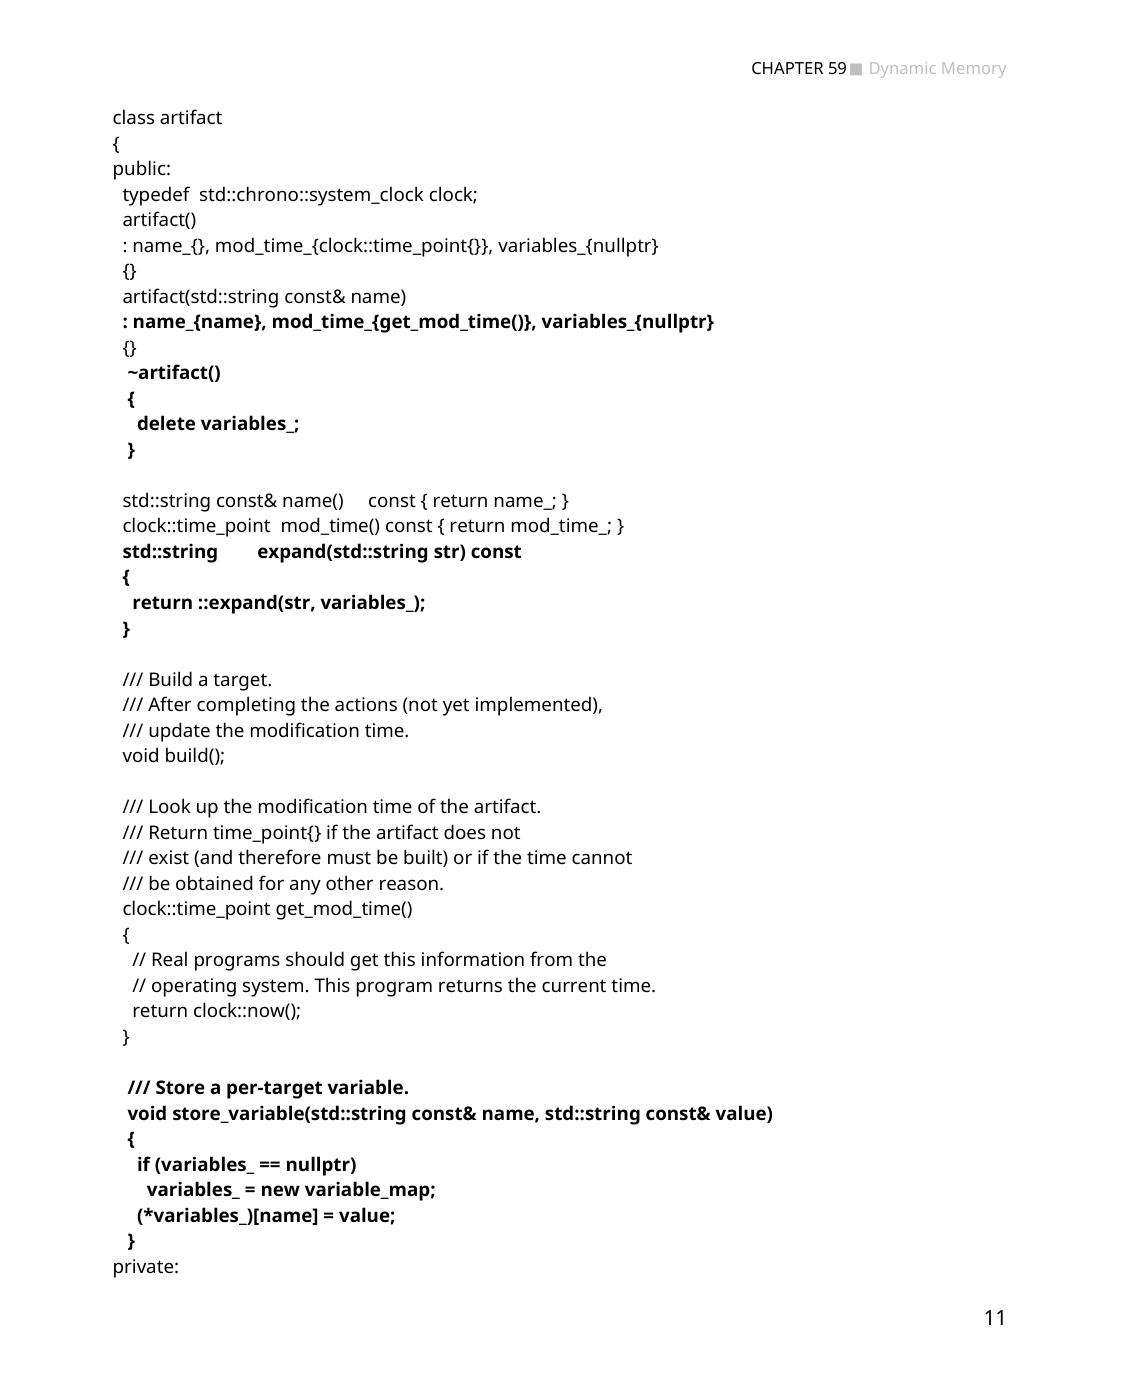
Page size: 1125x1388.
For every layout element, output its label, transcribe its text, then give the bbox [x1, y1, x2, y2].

text /// Return time_point{} if the artifact does not [112, 819, 1012, 844]
text return ::expand(str, variables_); [112, 589, 1012, 615]
text ~artifact() [112, 360, 1012, 385]
text : name_{name}, mod_time_{get_mod_time()}, variables_{nullptr} [112, 309, 1012, 334]
text { [112, 385, 1012, 411]
text /// Build a target. [112, 666, 1012, 691]
text // Real programs should get this information from the [112, 947, 1012, 972]
text if (variables_ == nullptr) [112, 1151, 1012, 1176]
text /// be obtained for any other reason. [112, 870, 1012, 896]
text artifact(std::string const& name) [112, 283, 1012, 309]
text : name_{}, mod_time_{clock::time_point{}}, variables_{nullptr} [112, 232, 1012, 258]
text clock::time_point get_mod_time() [112, 896, 1012, 921]
text std::string expand(std::string str) const [112, 538, 1012, 564]
text /// Look up the modification time of the artifact. [112, 793, 1012, 819]
text typedef std::chrono::system_clock clock; [112, 181, 1012, 207]
text {} [112, 334, 1012, 360]
text delete variables_; [112, 411, 1012, 436]
text } [112, 1023, 1012, 1049]
text } [112, 1227, 1012, 1253]
text (*variables_)[name] = value; [112, 1202, 1012, 1227]
text variables_ = new variable_map; [112, 1176, 1012, 1202]
text /// update the modification time. [112, 717, 1012, 742]
text } [112, 436, 1012, 462]
text {} [112, 258, 1012, 283]
text { [112, 564, 1012, 589]
text /// exist (and therefore must be built) or if the time cannot [112, 844, 1012, 870]
text class artifact [112, 104, 1012, 130]
text artifact() [112, 207, 1012, 232]
text /// After completing the actions (not yet implemented), [112, 691, 1012, 717]
text void build(); [112, 742, 1012, 768]
text } [112, 615, 1012, 640]
text std::string const& name() const { return name_; } [112, 487, 1012, 513]
text { [112, 130, 1012, 156]
text { [112, 921, 1012, 947]
text clock::time_point mod_time() const { return mod_time_; } [112, 513, 1012, 538]
text // operating system. This program returns the current time. [112, 972, 1012, 998]
text return clock::now(); [112, 998, 1012, 1023]
text private: [112, 1253, 1012, 1278]
text public: [112, 156, 1012, 181]
text { [112, 1125, 1012, 1151]
text /// Store a per-target variable. [112, 1074, 1012, 1100]
text void store_variable(std::string const& name, std::string const& value) [112, 1100, 1012, 1125]
